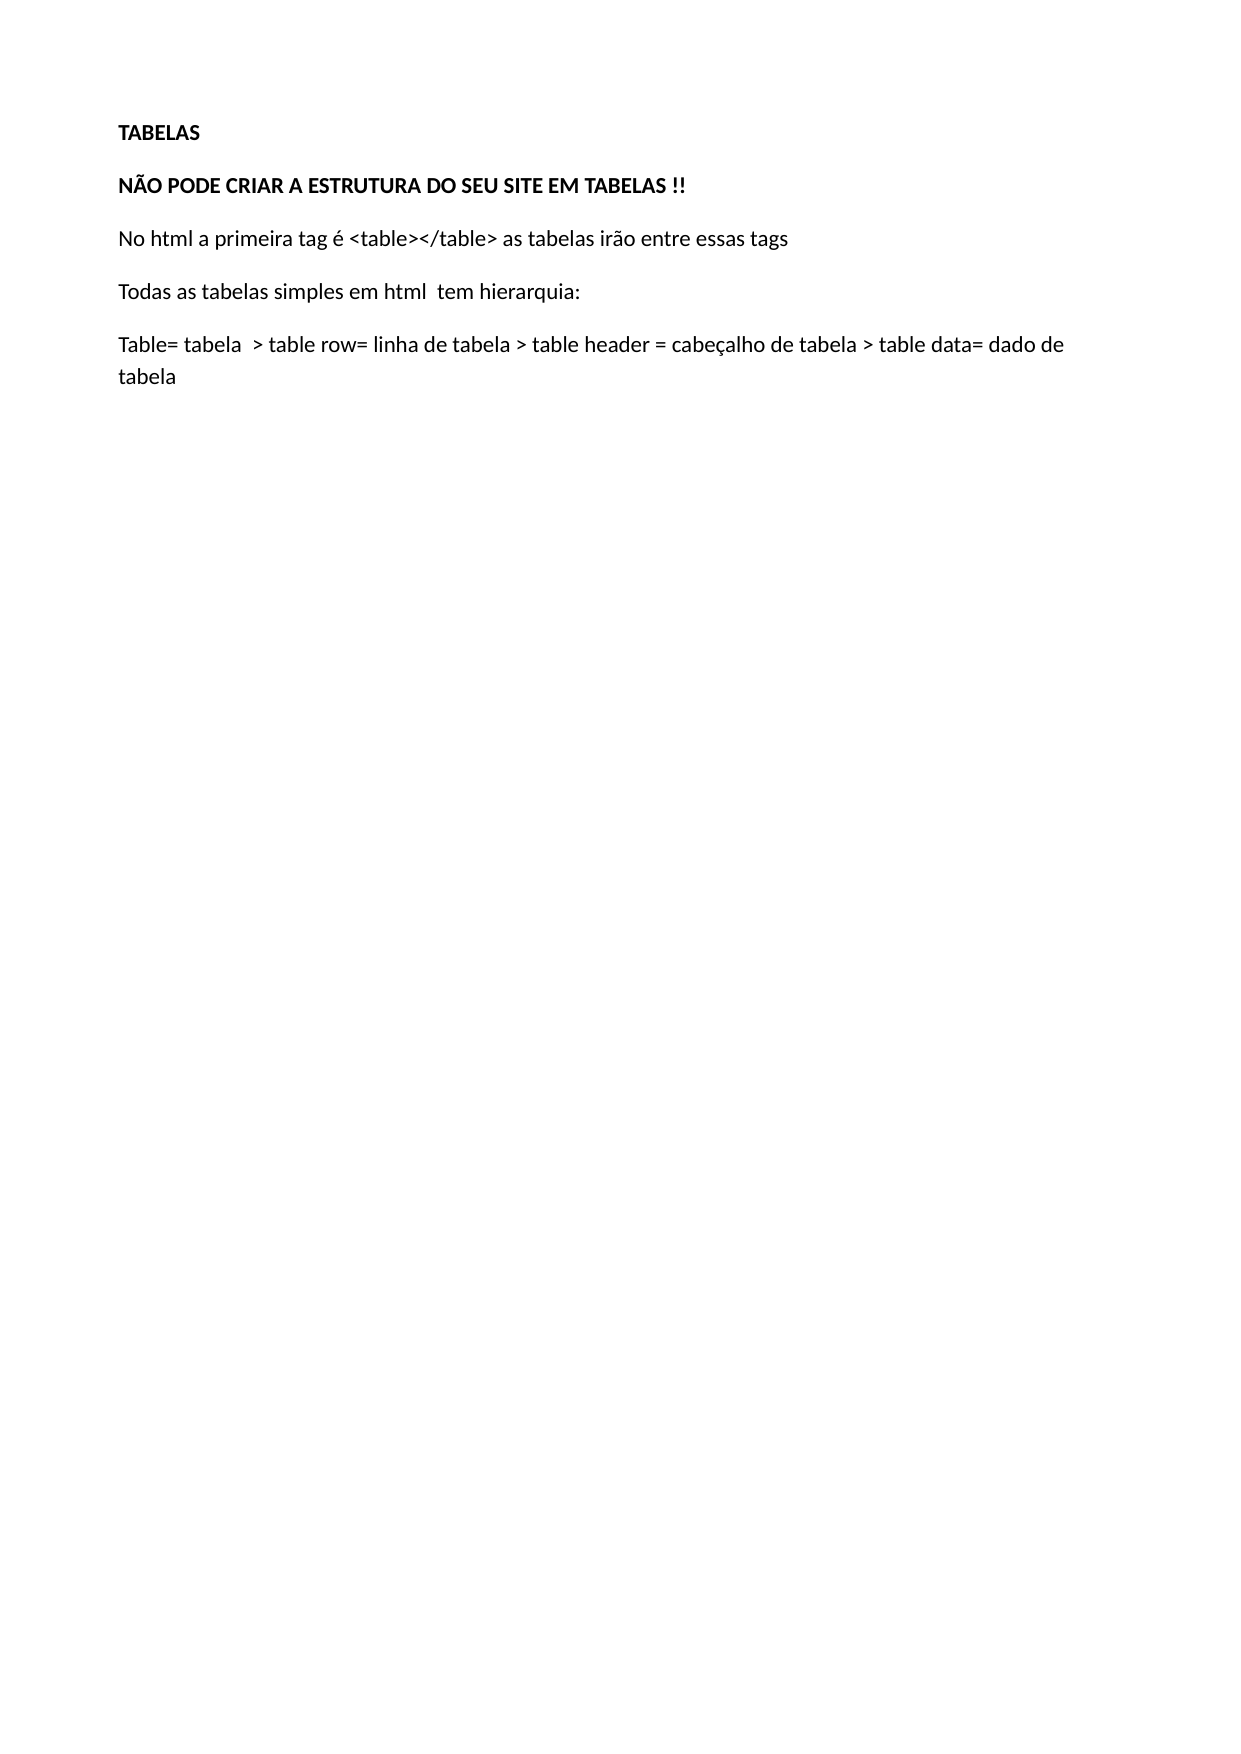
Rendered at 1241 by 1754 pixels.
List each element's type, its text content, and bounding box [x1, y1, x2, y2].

text Todas as tabelas simples em html tem hierarquia: [118, 277, 1122, 305]
text Table= tabela > table row= linha de tabela > table header = cabeçalho de tabela > table data= dado de tabela [118, 330, 1122, 390]
text No html a primeira tag é <table></table> as tabelas irão entre essas tags [118, 224, 1122, 252]
text TABELAS [118, 118, 1122, 146]
text NÃO PODE CRIAR A ESTRUTURA DO SEU SITE EM TABELAS !! [118, 171, 1122, 199]
